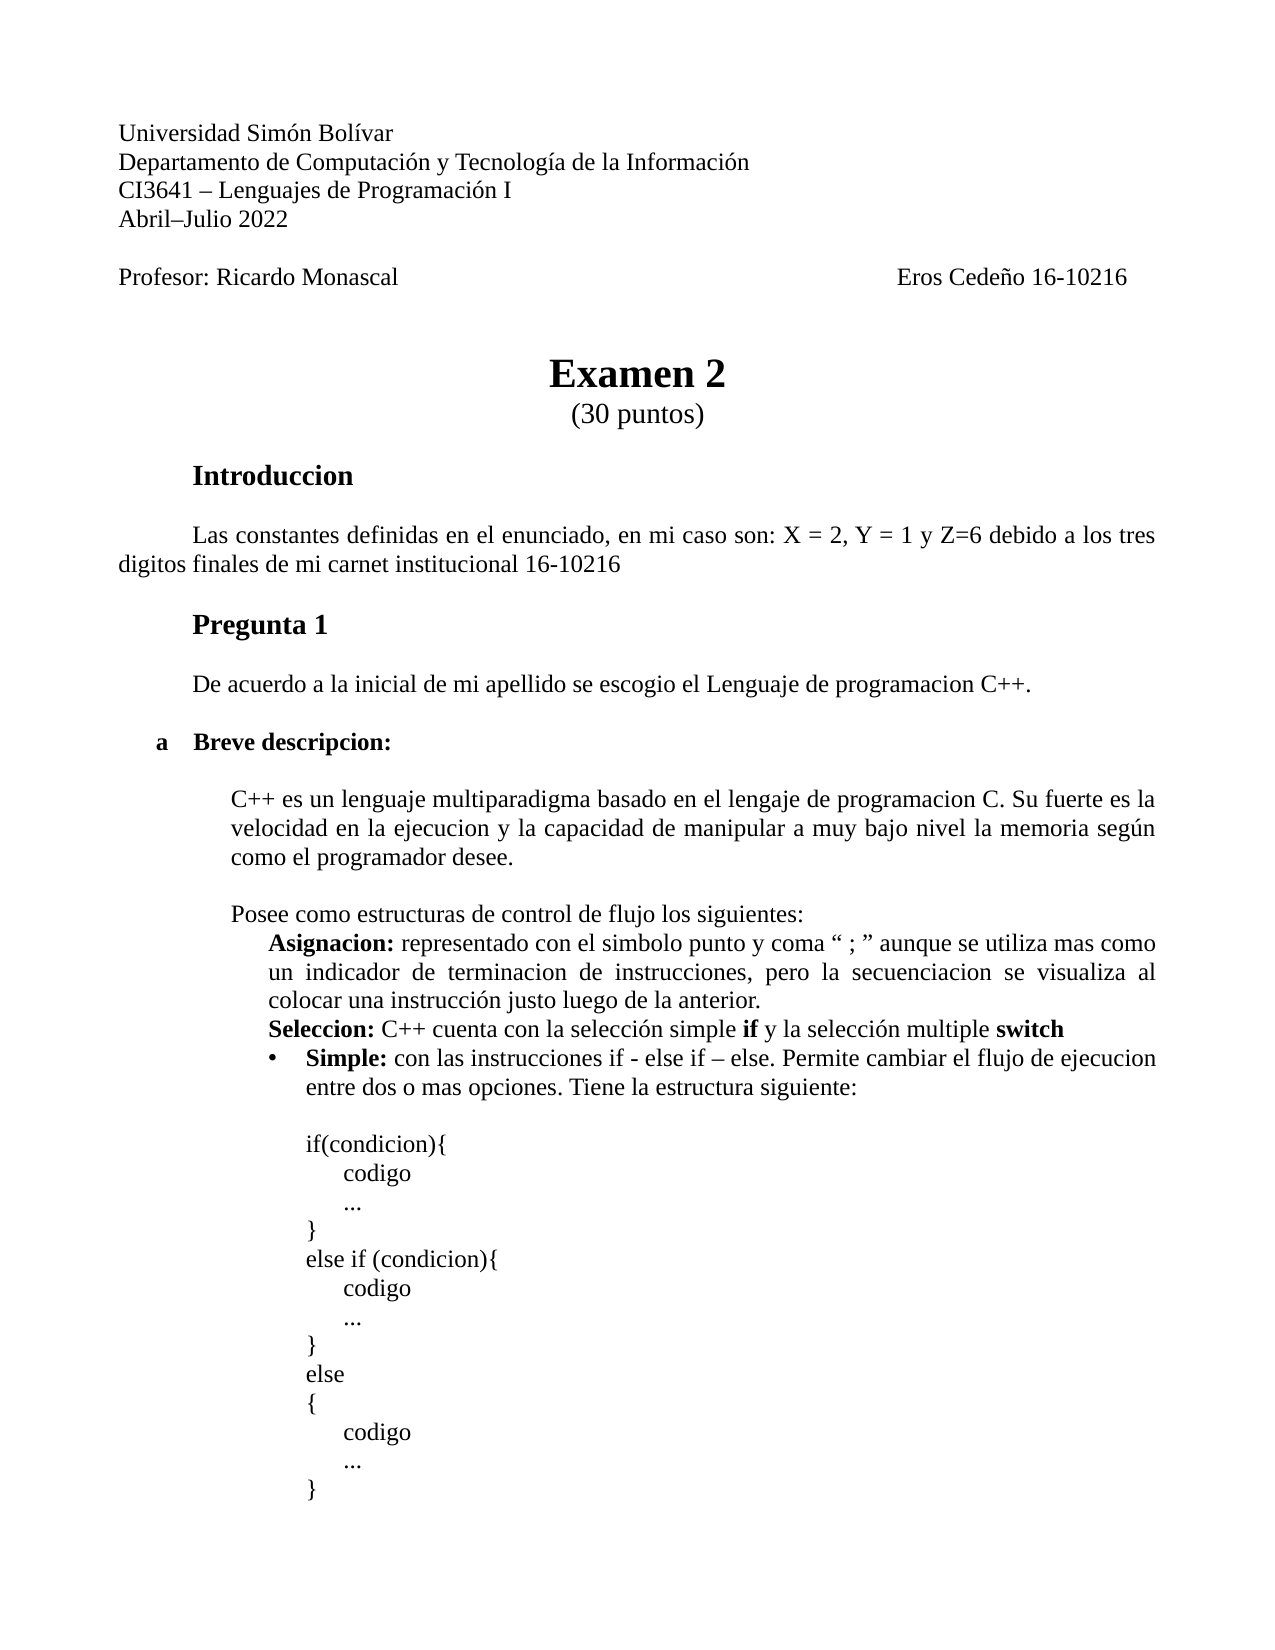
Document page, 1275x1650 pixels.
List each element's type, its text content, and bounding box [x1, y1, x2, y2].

text Departamento de Computación y Tecnología de la Información [118, 147, 1157, 176]
list { [268, 1388, 1157, 1417]
list codigo [306, 1417, 1157, 1445]
list } [268, 1474, 1157, 1503]
text Examen 2 [118, 348, 1157, 396]
list codigo [306, 1273, 1157, 1302]
list else [268, 1359, 1157, 1388]
list ... [306, 1445, 1157, 1474]
text (30 puntos) [118, 396, 1157, 429]
text Introduccion [118, 458, 1157, 492]
text Las constantes definidas en el enunciado, en mi caso son: X = 2, Y = 1 y Z=6 debido a los tres digitos finales de mi carnet institucional 16-10216 [118, 521, 1157, 578]
text Pregunta 1 [118, 607, 1157, 640]
text Abril–Julio 2022 [118, 204, 1157, 233]
list Asignacion: representado con el simbolo punto y coma “ ; ” aunque se utiliza mas como un indicador de terminacion de instrucciones, pero la secuenciacion se visualiza al colocar una instrucción justo luego de la anterior. [231, 928, 1157, 1014]
list Breve descripcion: [156, 727, 1157, 755]
list Simple: con las instrucciones if - else if – else. Permite cambiar el flujo de ejecucion entre dos o mas opciones. Tiene la estructura siguiente: [268, 1043, 1157, 1100]
list if(condicion){ [268, 1129, 1157, 1158]
list C++ es un lenguaje multiparadigma basado en el lengaje de programacion C. Su fuerte es la velocidad en la ejecucion y la capacidad de manipular a muy bajo nivel la memoria según como el programador desee. [193, 784, 1157, 870]
text Universidad Simón Bolívar [118, 118, 1157, 147]
text Profesor: Ricardo Monascal Eros Cedeño 16-10216 [118, 262, 1157, 291]
text De acuerdo a la inicial de mi apellido se escogio el Lenguaje de programacion C++. [118, 669, 1157, 698]
list else if (condicion){ [268, 1244, 1157, 1273]
list Seleccion: C++ cuenta con la selección simple if y la selección multiple switch [231, 1014, 1157, 1043]
text CI3641 – Lenguajes de Programación I [118, 176, 1157, 204]
list Posee como estructuras de control de flujo los siguientes: [193, 899, 1157, 928]
list } [268, 1330, 1157, 1359]
list ... [306, 1187, 1157, 1215]
list } [268, 1215, 1157, 1244]
list ... [306, 1302, 1157, 1330]
list codigo [306, 1158, 1157, 1187]
